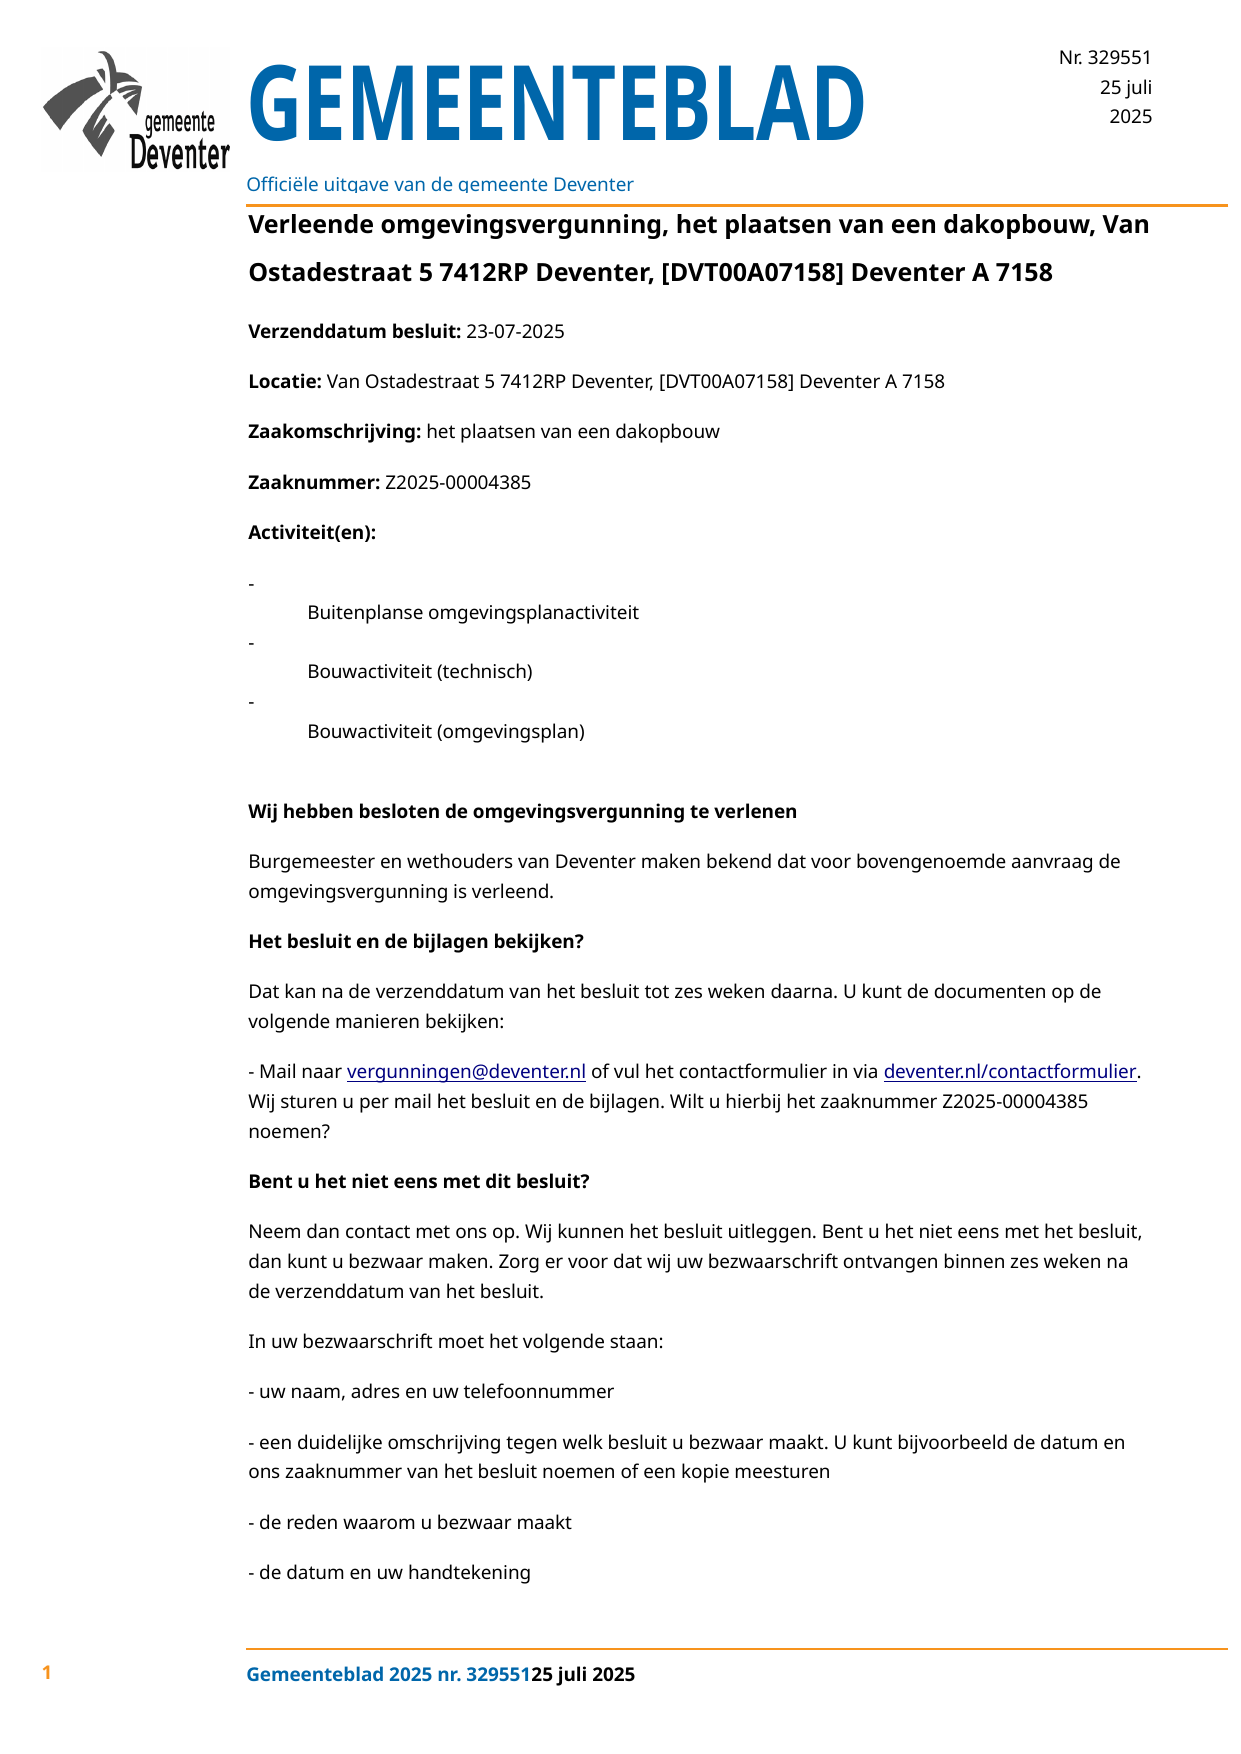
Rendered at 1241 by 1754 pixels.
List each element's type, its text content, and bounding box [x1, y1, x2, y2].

text Neem dan contact met ons op. Wij kunnen het besluit uitleggen. Bent u het niet eens met het besluit, dan kunt u bezwaar maken. Zorg er voor dat wij uw bezwaarschrift ontvangen binnen zes weken na de verzenddatum van het besluit. [248, 1219, 1152, 1304]
list Bouwactiviteit (omgevingsplan) [248, 718, 1152, 744]
text Dat kan na de verzenddatum van het besluit tot zes weken daarna. U kunt de documenten op de volgende manieren bekijken: [248, 979, 1152, 1034]
text Burgemeester en wethouders van Deventer maken bekend dat voor bovengenoemde aanvraag de omgevingsvergunning is verleend. [248, 848, 1152, 904]
picture [41, 47, 231, 172]
text Het besluit en de bijlagen bekijken? [248, 928, 1152, 954]
text In uw bezwaarschrift moet het volgende staan: [248, 1328, 1152, 1354]
text Activiteit(en): [248, 519, 1152, 545]
text Zaakomschrijving: het plaatsen van een dakopbouw [248, 419, 1152, 444]
text - de datum en uw handtekening [248, 1559, 1152, 1585]
text Verzenddatum besluit: 23-07-2025 [248, 318, 1152, 344]
text Zaaknummer: Z2025-00004385 [248, 469, 1152, 495]
text - de reden waarom u bezwaar maakt [248, 1509, 1152, 1535]
text Bent u het niet eens met dit besluit? [248, 1168, 1152, 1194]
text Locatie: Van Ostadestraat 5 7412RP Deventer, [DVT00A07158] Deventer A 7158 [248, 368, 1152, 394]
text - uw naam, adres en uw telefoonnummer [248, 1379, 1152, 1404]
text Verleende omgevingsvergunning, het plaatsen van een dakopbouw, Van Ostadestraat 5 7412RP Deventer, [DVT00A07158] Deventer A 7158 [248, 207, 1152, 288]
list Bouwactiviteit (technisch) [248, 659, 1152, 684]
text - Mail naar vergunningen@deventer.nl of vul het contactformulier in via deventer.nl/contactformulier. Wij sturen u per mail het besluit en de bijlagen. Wilt u hierbij het zaaknummer Z2025-00004385 noemen? [248, 1059, 1152, 1144]
list Buitenplanse omgevingsplanactiviteit [248, 599, 1152, 625]
text - een duidelijke omschrijving tegen welk besluit u bezwaar maakt. U kunt bijvoorbeeld de datum en ons zaaknummer van het besluit noemen of een kopie meesturen [248, 1429, 1152, 1484]
text Wij hebben besloten de omgevingsvergunning te verlenen [248, 798, 1152, 824]
